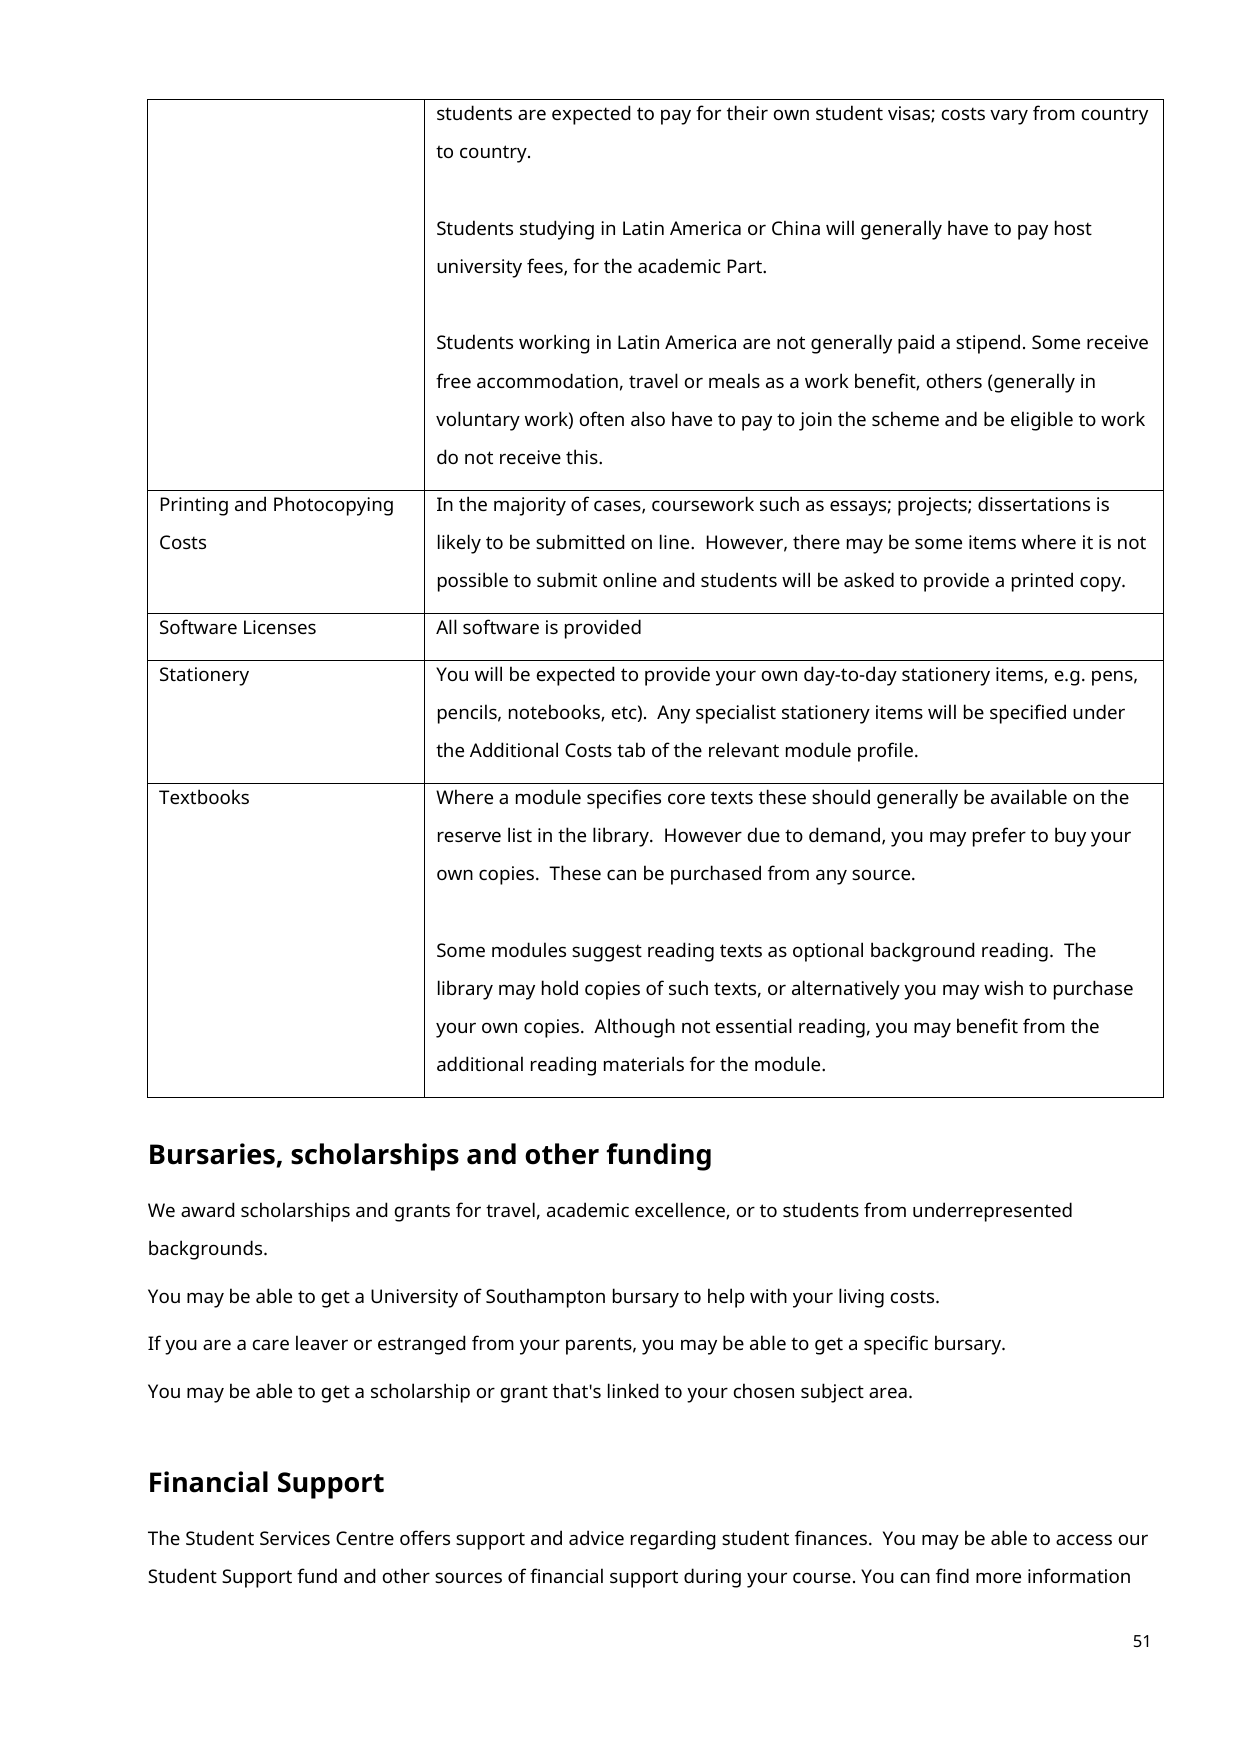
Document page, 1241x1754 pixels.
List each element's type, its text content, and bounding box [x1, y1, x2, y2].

text We award scholarships and grants for travel, academic excellence, or to students from underrepresented backgrounds. [148, 1197, 1152, 1261]
table_cell You will be expected to provide your own day-to-day stationery items, e.g. pens, pencils, notebooks, etc). Any specialist stationery items will be specified under the Additional Costs tab of the relevant module profile. [425, 661, 1163, 783]
table_cell Software Licenses [148, 614, 424, 660]
text You may be able to get a scholarship or grant that's linked to your chosen subject area. [148, 1378, 1152, 1404]
table_cell In the majority of cases, coursework such as essays; projects; dissertations is likely to be submitted on line. However, there may be some items where it is not possible to submit online and students will be asked to provide a printed copy. [425, 491, 1163, 613]
subtitle Bursaries, scholarships and other funding [148, 1136, 1152, 1173]
table_cell students are expected to pay for their own student visas; costs vary from country to country. Students studying in Latin America or China will generally have to pay host university fees, for the academic Part. Students working in Latin America are not generally paid a stipend. Some receive free accommodation, travel or meals as a work benefit, others (generally in voluntary work) often also have to pay to join the scheme and be eligible to work do not receive this. [425, 100, 1163, 490]
subtitle Financial Support [148, 1463, 1152, 1500]
table_cell Where a module specifies core texts these should generally be available on the reserve list in the library. However due to demand, you may prefer to buy your own copies. These can be purchased from any source. Some modules suggest reading texts as optional background reading. The library may hold copies of such texts, or alternatively you may wish to purchase your own copies. Although not essential reading, you may benefit from the additional reading materials for the module. [425, 784, 1163, 1097]
table_cell [148, 100, 424, 490]
table_cell Stationery [148, 661, 424, 783]
table_cell Textbooks [148, 784, 424, 1097]
text If you are a care leaver or estranged from your parents, you may be able to get a specific bursary. [148, 1331, 1152, 1356]
table_cell Printing and Photocopying Costs [148, 491, 424, 613]
table_cell All software is provided [425, 614, 1163, 660]
text You may be able to get a University of Southampton bursary to help with your living costs. [148, 1283, 1152, 1309]
text The Student Services Centre offers support and advice regarding student finances. You may be able to access our Student Support fund and other sources of financial support during your course. You can find more information [148, 1525, 1152, 1589]
